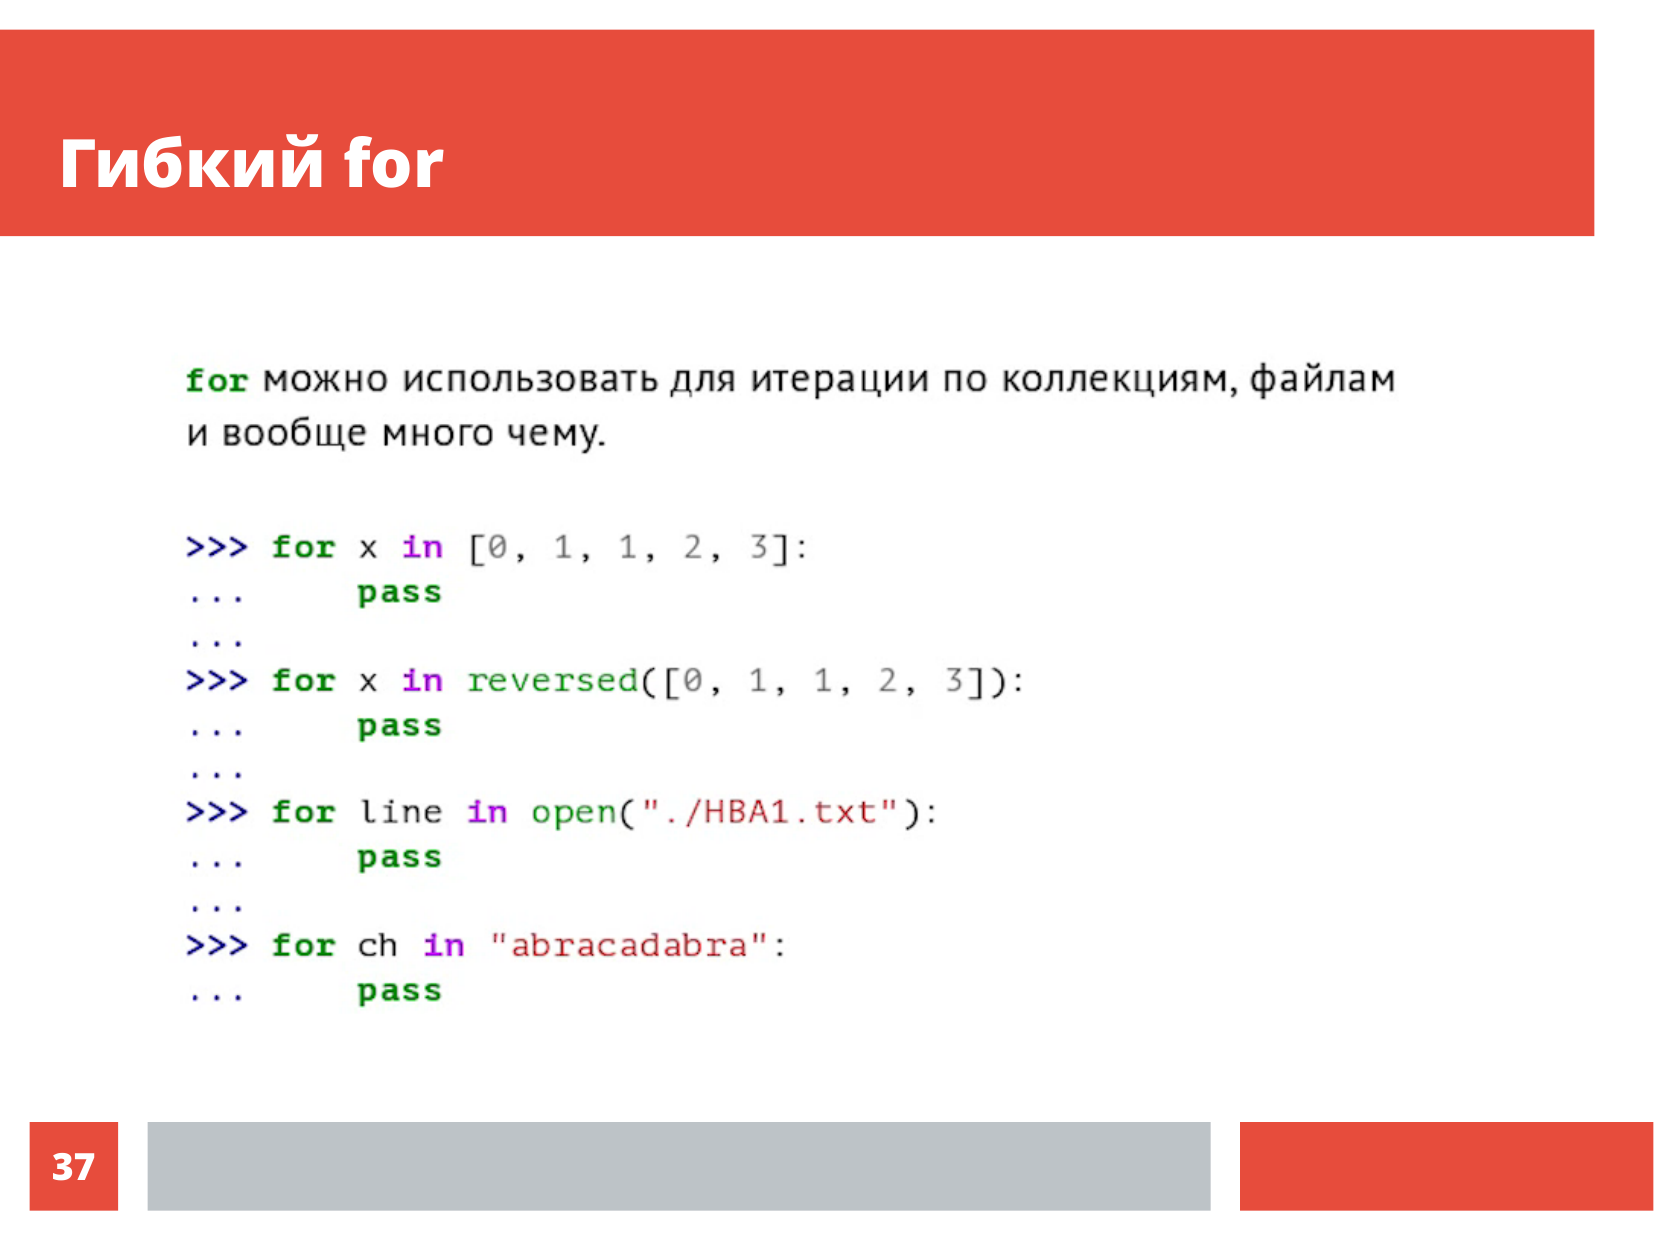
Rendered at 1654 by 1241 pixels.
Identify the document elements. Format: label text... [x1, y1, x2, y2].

picture [149, 324, 1475, 1093]
title Гибкий for [59, 59, 1595, 207]
